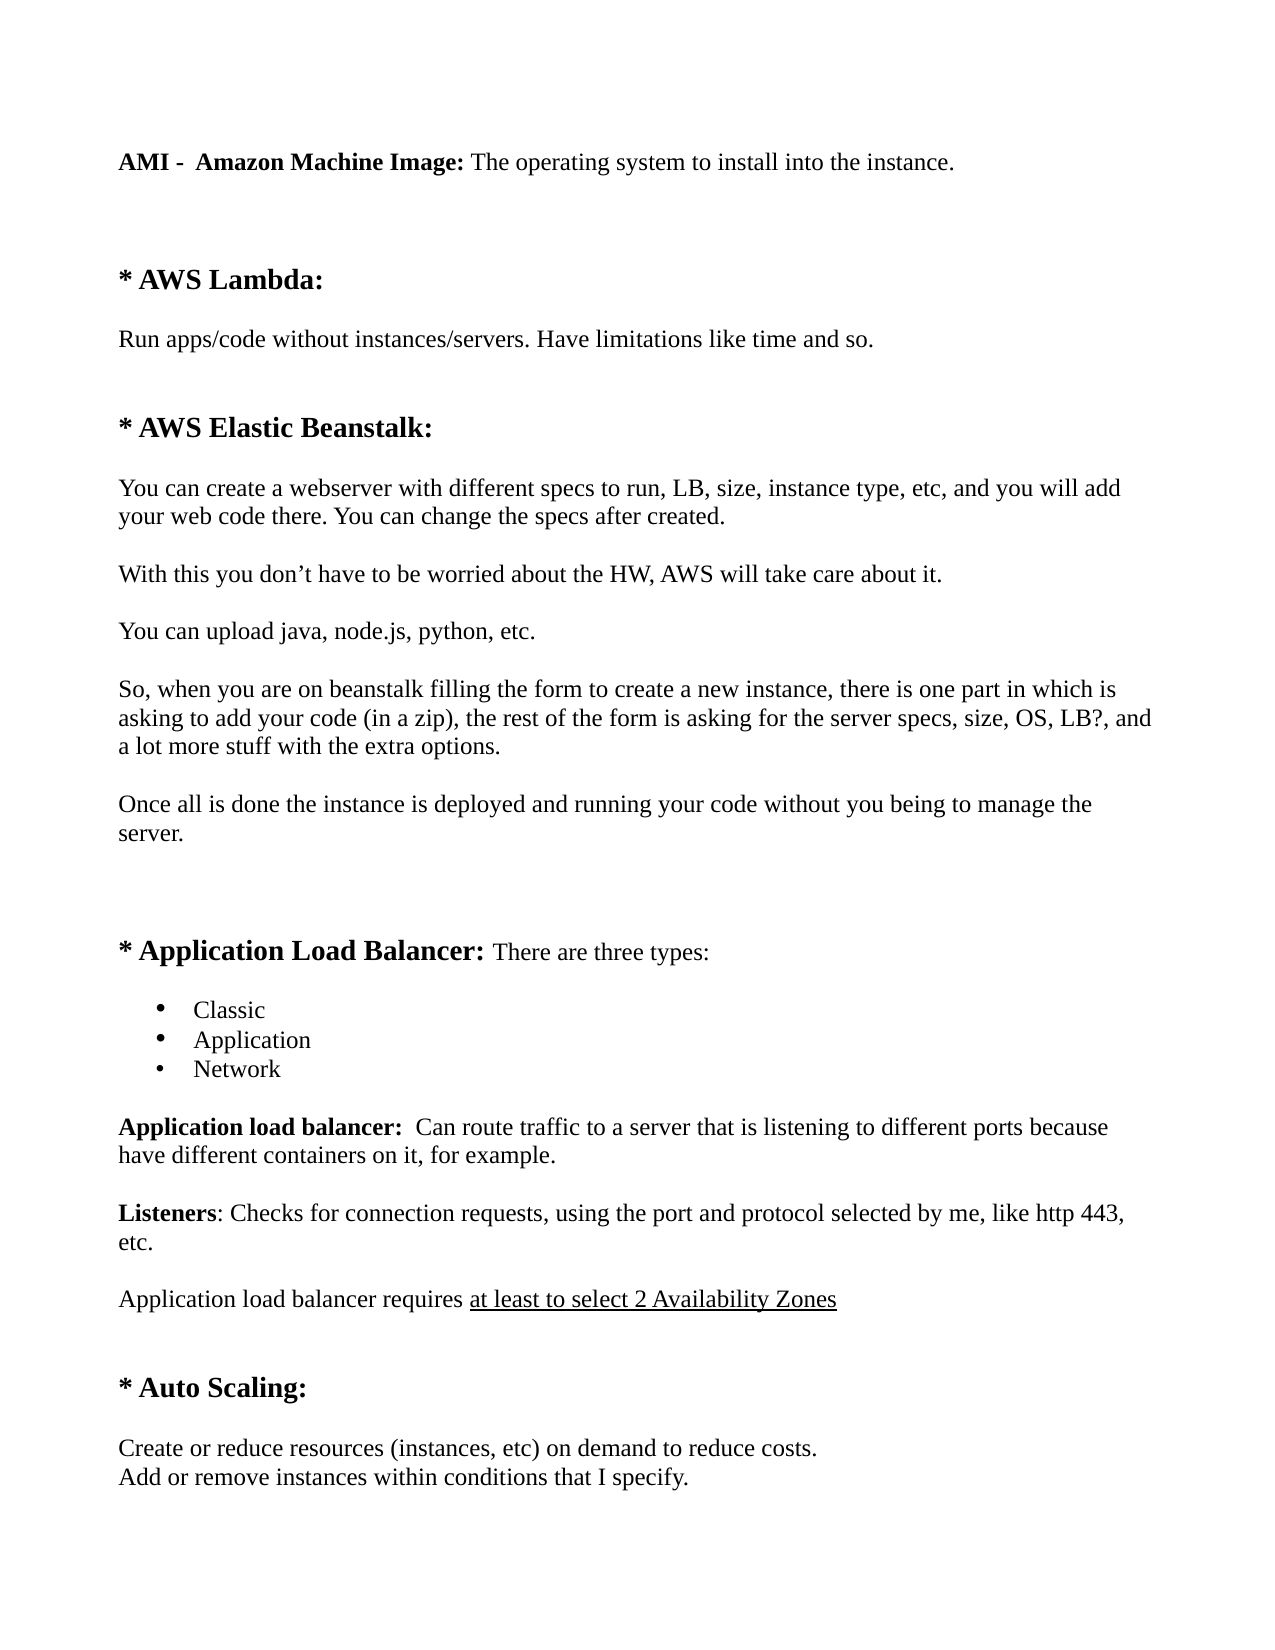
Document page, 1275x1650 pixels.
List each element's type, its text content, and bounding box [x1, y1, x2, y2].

text So, when you are on beanstalk filling the form to create a new instance, there is one part in which is asking to add your code (in a zip), the rest of the form is asking for the server specs, size, OS, LB?, and a lot more stuff with the extra options. [118, 674, 1157, 760]
text Add or remove instances within conditions that I specify. [118, 1462, 1157, 1490]
list Classic [156, 995, 1157, 1025]
text AMI - Amazon Machine Image: The operating system to install into the instance. [118, 147, 1157, 176]
text * Auto Scaling: [118, 1371, 1157, 1404]
text With this you don’t have to be worried about the HW, AWS will take care about it. [118, 559, 1157, 588]
text * Application Load Balancer: There are three types: [118, 933, 1157, 966]
text Application load balancer: Can route traffic to a server that is listening to different ports because have different containers on it, for example. [118, 1112, 1157, 1169]
list Application [156, 1025, 1157, 1054]
text Run apps/code without instances/servers. Have limitations like time and so. [118, 324, 1157, 353]
text Listeners: Checks for connection requests, using the port and protocol selected by me, like http 443, etc. [118, 1198, 1157, 1256]
text Create or reduce resources (instances, etc) on demand to reduce costs. [118, 1433, 1157, 1462]
list Network [156, 1054, 1157, 1083]
text You can upload java, node.js, python, etc. [118, 616, 1157, 645]
text Once all is done the instance is deployed and running your code without you being to manage the server. [118, 789, 1157, 846]
text You can create a webserver with different specs to run, LB, size, instance type, etc, and you will add your web code there. You can change the specs after created. [118, 473, 1157, 530]
text * AWS Elastic Beanstalk: [118, 410, 1157, 444]
text Application load balancer requires at least to select 2 Availability Zones [118, 1284, 1157, 1313]
text * AWS Lambda: [118, 262, 1157, 295]
